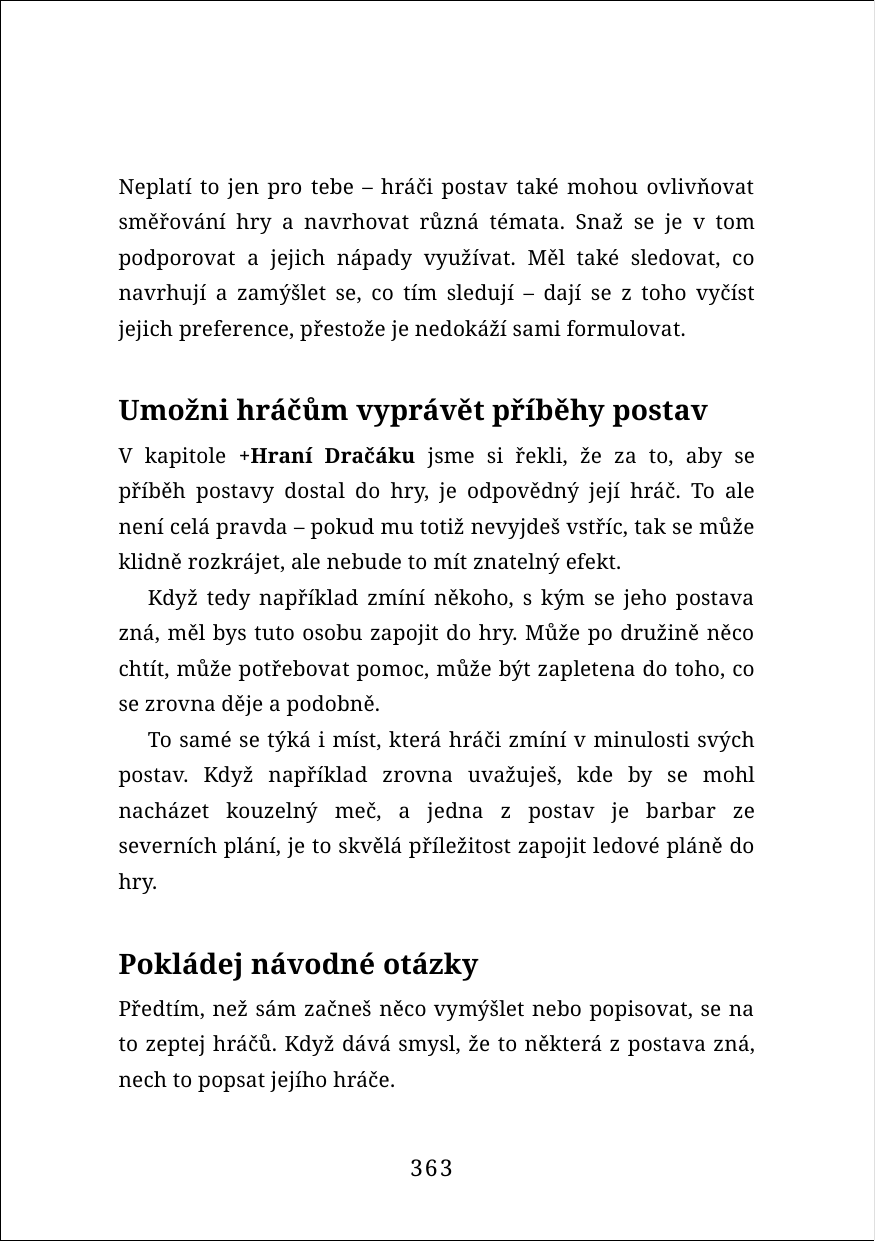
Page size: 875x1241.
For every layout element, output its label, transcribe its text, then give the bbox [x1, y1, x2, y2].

text Předtím, než sám začneš něco vymýšlet nebo popisovat, se na to zeptej hráčů. Když dává smysl, že to některá z postava zná, nech to popsat jejího hráče. [118, 994, 756, 1093]
subtitle Umožni hráčům vyprávět příběhy postav [118, 391, 756, 429]
text V kapitole +Hraní Dračáku jsme si řekli, že za to, aby se příběh postavy dostal do hry, je odpovědný její hráč. To ale není celá pravda – pokud mu totiž nevyjdeš vstříc, tak se může klidně rozkrájet, ale nebude to mít znatelný efekt. Když tedy například zmíní někoho, s kým se jeho postava zná, měl bys tuto osobu zapojit do hry. Může po družině něco chtít, může potřebovat pomoc, může být zapletena do toho, co se zrovna děje a podobně. To samé se týká i míst, která hráči zmíní v minulosti svých postav. Když například zrovna uvažuješ, kde by se mohl nacházet kouzelný meč, a jedna z postav je barbar ze severních plání, je to skvělá příležitost zapojit ledové pláně do hry. [118, 441, 756, 896]
subtitle Pokládej návodné otázky [118, 944, 756, 982]
text Neplatí to jen pro tebe – hráči postav také mohou ovlivňovat směřování hry a navrhovat různá témata. Snaž se je v tom podporovat a jejich nápady využívat. Měl také sledovat, co navrhují a zamýšlet se, co tím sledují – dají se z toho vyčíst jejich preference, přestože je nedokáží sami formulovat. [118, 172, 756, 342]
